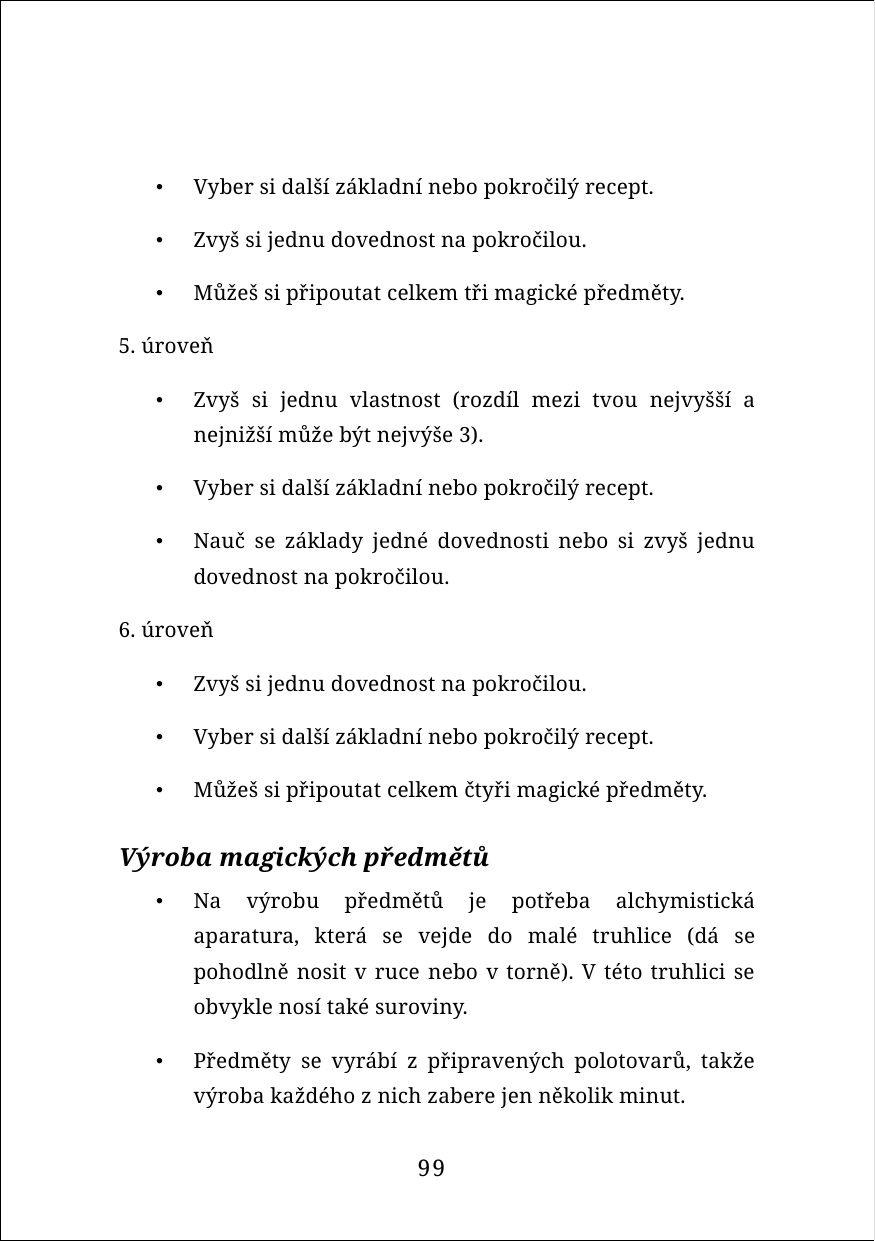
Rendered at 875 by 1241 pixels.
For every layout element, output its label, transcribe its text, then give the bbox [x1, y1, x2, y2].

list Předměty se vyrábí z připravených polotovarů, takže výroba každého z nich zabere jen několik minut. [156, 1046, 756, 1110]
list Můžeš si připoutat celkem tři magické předměty. [156, 278, 756, 307]
list Můžeš si připoutat celkem čtyři magické předměty. [156, 775, 756, 803]
list Zvyš si jednu dovednost na pokročilou. [156, 225, 756, 253]
list Vyber si další základní nebo pokročilý recept. [156, 172, 756, 200]
list Vyber si další základní nebo pokročilý recept. [156, 722, 756, 750]
text 6. úroveň [118, 615, 756, 644]
list Zvyš si jednu vlastnost (rozdíl mezi tvou nejvyšší a nejnižší může být nejvýše 3). [156, 385, 756, 449]
list Na výrobu předmětů je potřeba alchymistická aparatura, která se vejde do malé truhlice (dá se pohodlně nosit v ruce nebo v torně). V této truhlici se obvykle nosí také suroviny. [156, 886, 756, 1021]
text 5. úroveň [118, 331, 756, 360]
list Vyber si další základní nebo pokročilý recept. [156, 473, 756, 502]
subtitle Výroba magických předmětů [118, 840, 756, 874]
list Zvyš si jednu dovednost na pokročilou. [156, 669, 756, 697]
list Nauč se základy jedné dovednosti nebo si zvyš jednu dovednost na pokročilou. [156, 527, 756, 591]
